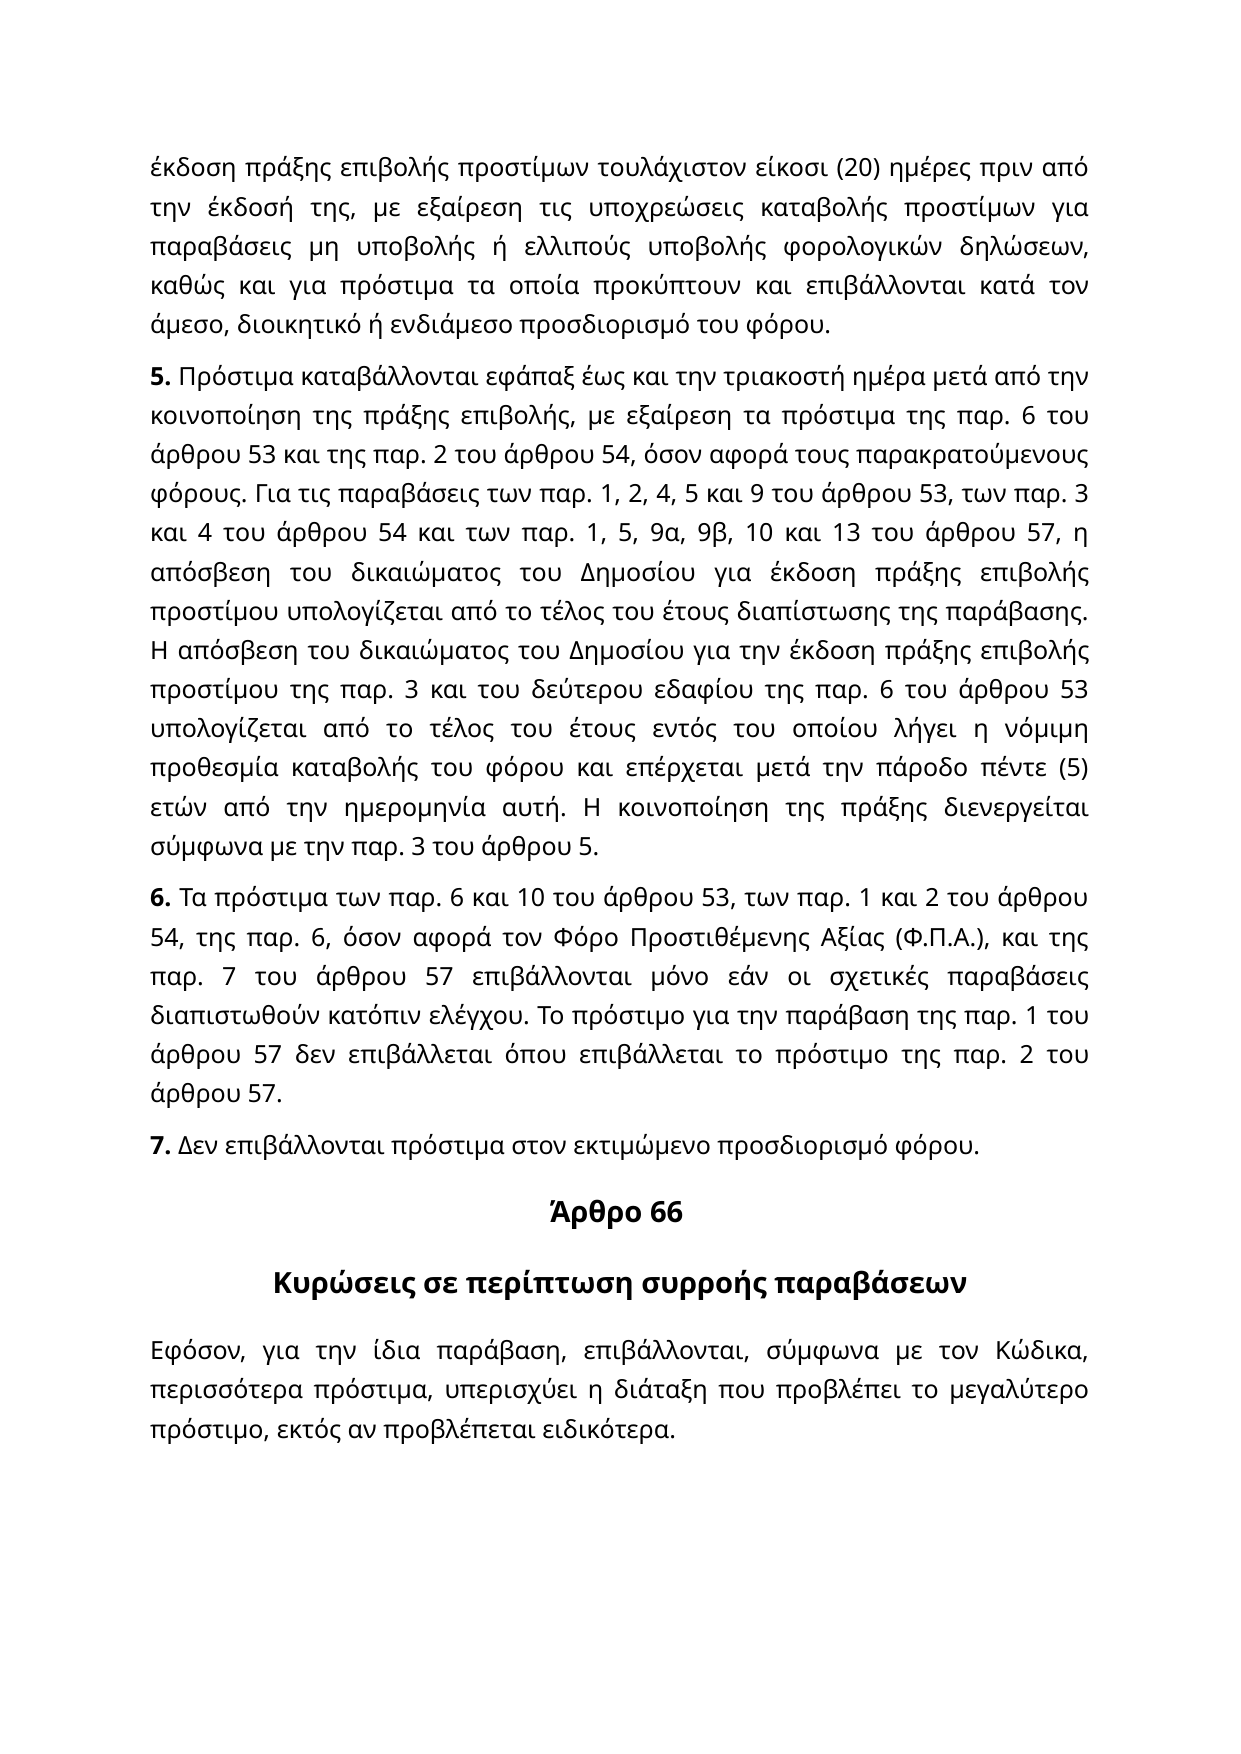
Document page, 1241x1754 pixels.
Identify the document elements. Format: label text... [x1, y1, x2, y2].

text Εφόσον, για την ίδια παράβαση, επιβάλλονται, σύμφωνα με τον Κώδικα, περισσότερα πρόστιμα, υπερισχύει η διάταξη που προβλέπει το μεγαλύτερο πρόστιμο, εκτός αν προβλέπεται ειδικότερα. [150, 1333, 1090, 1445]
subtitle Κυρώσεις σε περίπτωση συρροής παραβάσεων [150, 1262, 1090, 1302]
text έκδοση πράξης επιβολής προστίμων τουλάχιστον είκοσι (20) ημέρες πριν από την έκδοσή της, με εξαίρεση τις υποχρεώσεις καταβολής προστίμων για παραβάσεις μη υποβολής ή ελλιπούς υποβολής φορολογικών δηλώσεων, καθώς και για πρόστιμα τα οποία προκύπτουν και επιβάλλονται κατά τον άμεσο, διοικητικό ή ενδιάμεσο προσδιορισμό του φόρου. [150, 150, 1090, 341]
text 5. Πρόστιμα καταβάλλονται εφάπαξ έως και την τριακοστή ημέρα μετά από την κοινοποίηση της πράξης επιβολής, με εξαίρεση τα πρόστιμα της παρ. 6 του άρθρου 53 και της παρ. 2 του άρθρου 54, όσον αφορά τους παρακρατούμενους φόρους. Για τις παραβάσεις των παρ. 1, 2, 4, 5 και 9 του άρθρου 53, των παρ. 3 και 4 του άρθρου 54 και των παρ. 1, 5, 9α, 9β, 10 και 13 του άρθρου 57, η απόσβεση του δικαιώματος του Δημοσίου για έκδοση πράξης επιβολής προστίμου υπολογίζεται από το τέλος του έτους διαπίστωσης της παράβασης. Η απόσβεση του δικαιώματος του Δημοσίου για την έκδοση πράξης επιβολής προστίμου της παρ. 3 και του δεύτερου εδαφίου της παρ. 6 του άρθρου 53 υπολογίζεται από το τέλος του έτους εντός του οποίου λήγει η νόμιμη προθεσμία καταβολής του φόρου και επέρχεται μετά την πάροδο πέντε (5) ετών από την ημερομηνία αυτή. Η κοινοποίηση της πράξης διενεργείται σύμφωνα με την παρ. 3 του άρθρου 5. [150, 358, 1090, 862]
text 7. Δεν επιβάλλονται πρόστιμα στον εκτιμώμενο προσδιορισμό φόρου. [150, 1127, 1090, 1162]
subtitle Άρθρο 66 [150, 1192, 1090, 1231]
text 6. Τα πρόστιμα των παρ. 6 και 10 του άρθρου 53, των παρ. 1 και 2 του άρθρου 54, της παρ. 6, όσον αφορά τον Φόρο Προστιθέμενης Αξίας (Φ.Π.Α.), και της παρ. 7 του άρθρου 57 επιβάλλονται μόνο εάν οι σχετικές παραβάσεις διαπιστωθούν κατόπιν ελέγχου. Το πρόστιμο για την παράβαση της παρ. 1 του άρθρου 57 δεν επιβάλλεται όπου επιβάλλεται το πρόστιμο της παρ. 2 του άρθρου 57. [150, 880, 1090, 1110]
